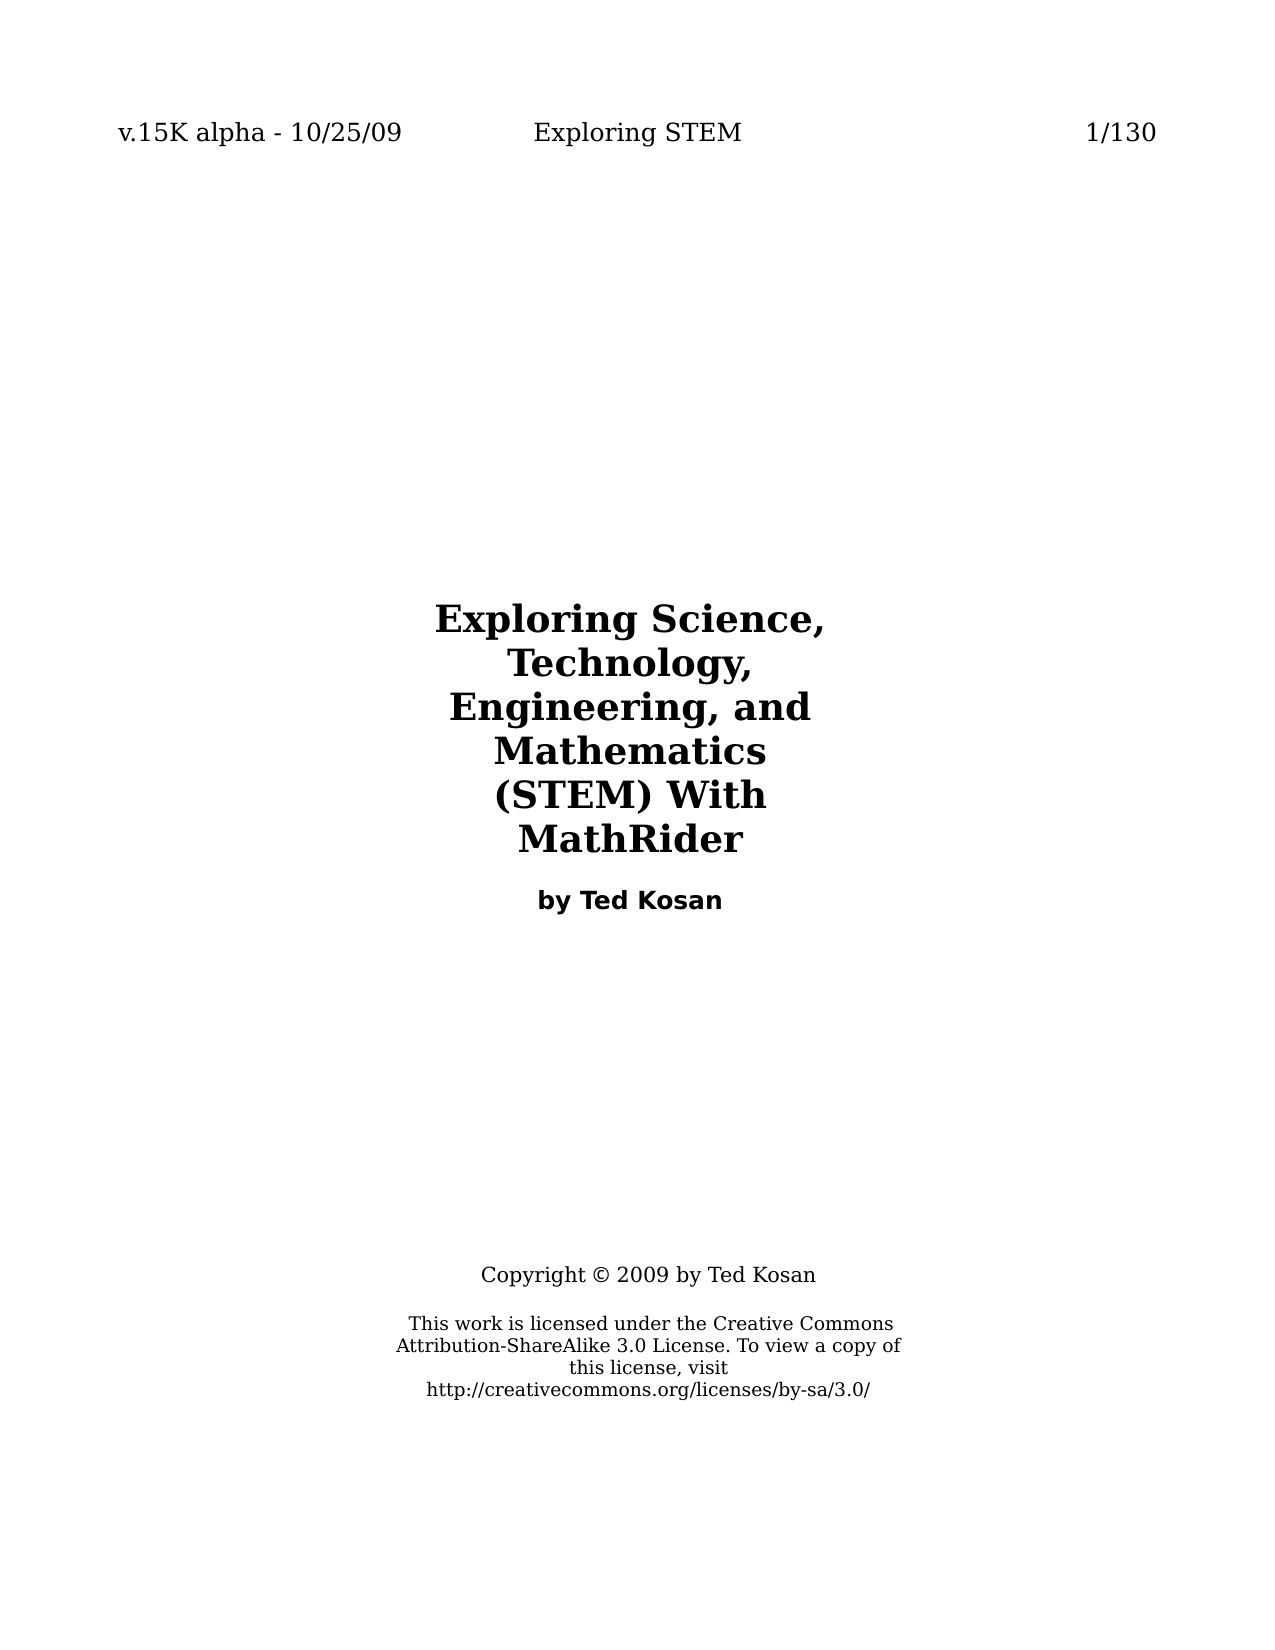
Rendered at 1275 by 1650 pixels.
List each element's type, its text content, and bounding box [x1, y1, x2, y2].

text Copyright © 2009 by Ted Kosan [382, 1260, 915, 1289]
text This work is licensed under the Creative Commons Attribution-ShareAlike 3.0 License. To view a copy of this license, visit http://creativecommons.org/licenses/by-sa/3.0/ [382, 1313, 915, 1401]
text Exploring Science, Technology, Engineering, and Mathematics (STEM) With MathRider [427, 597, 832, 862]
text by Ted Kosan [427, 887, 832, 916]
